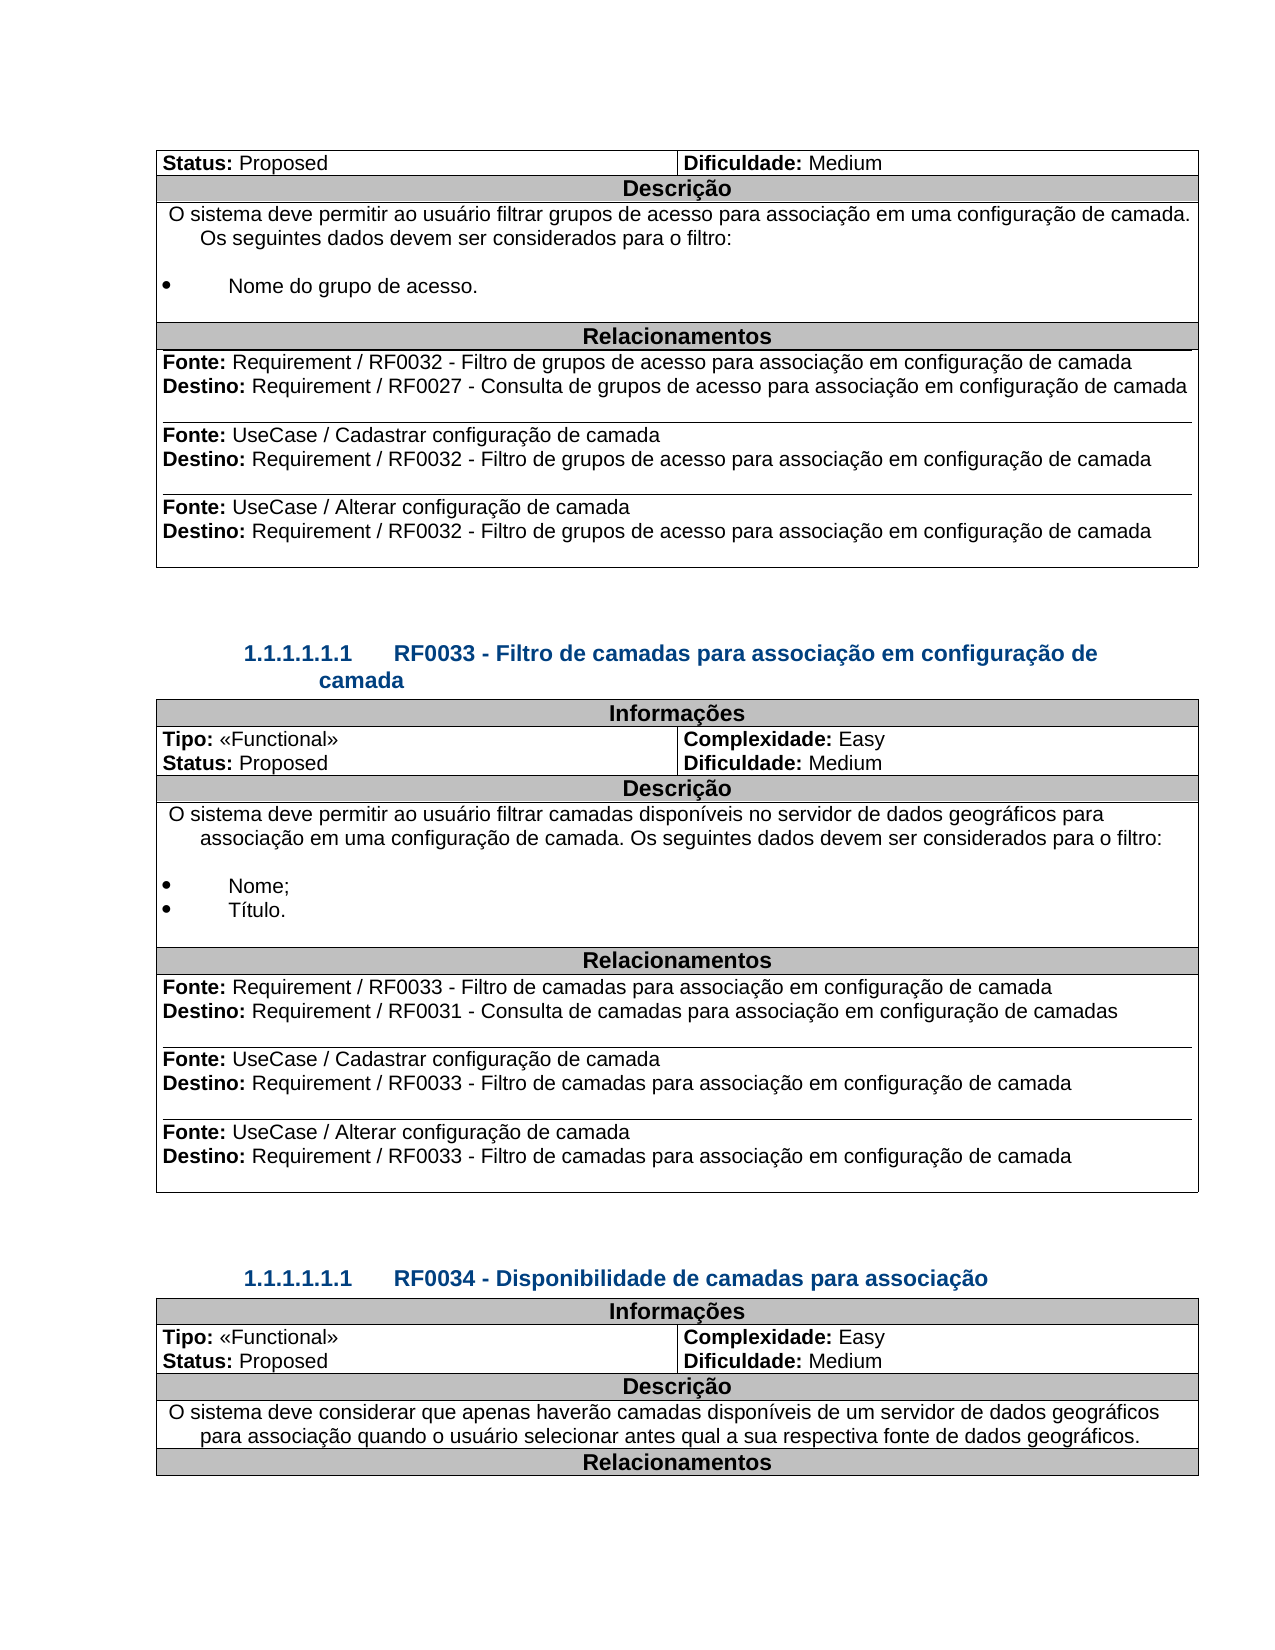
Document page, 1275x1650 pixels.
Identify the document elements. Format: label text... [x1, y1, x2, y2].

table_cell Descrição [157, 176, 1198, 201]
table_cell O sistema deve permitir ao usuário filtrar camadas disponíveis no servidor de dados geográficos para associação em uma configuração de camada. Os seguintes dados devem ser considerados para o filtro: Nome; Título. [157, 803, 1198, 947]
table_cell Fonte: UseCase / Cadastrar configuração de camada Destino: Requirement / RF0033 - Filtro de camadas para associação em configuração de camada [163, 1048, 1192, 1119]
table_cell [157, 350, 163, 567]
table_cell Relacionamentos [157, 1449, 1198, 1475]
table_cell O sistema deve considerar que apenas haverão camadas disponíveis de um servidor de dados geográficos para associação quando o usuário selecionar antes qual a sua respectiva fonte de dados geográficos. [157, 1401, 1198, 1448]
table_header Fonte: Requirement / RF0032 - Filtro de grupos de acesso para associação em configuração de camada Destino: Requirement / RF0027 - Consulta de grupos de acesso para associação em configuração de camada [163, 351, 1192, 422]
table_cell O sistema deve permitir ao usuário filtrar grupos de acesso para associação em uma configuração de camada. Os seguintes dados devem ser considerados para o filtro: Nome do grupo de acesso. [157, 203, 1198, 322]
table_cell [1192, 350, 1198, 567]
table_header Fonte: Requirement / RF0033 - Filtro de camadas para associação em configuração de camada Destino: Requirement / RF0031 - Consulta de camadas para associação em configuração de camadas [163, 975, 1192, 1047]
table_cell Status: Proposed [157, 151, 677, 174]
table_cell Relacionamentos [157, 948, 1198, 974]
subtitle RF0034 - Disponibilidade de camadas para associação [244, 1265, 1125, 1291]
table_header Informações [157, 1299, 1198, 1324]
table_cell Fonte: UseCase / Alterar configuração de camada Destino: Requirement / RF0032 - Filtro de grupos de acesso para associação em configuração de camada [163, 495, 1192, 567]
subtitle RF0033 - Filtro de camadas para associação em configuração de camada [244, 640, 1125, 693]
table_cell Tipo: «Functional» Status: Proposed [157, 727, 677, 774]
table_cell Fonte: UseCase / Alterar configuração de camada Destino: Requirement / RF0033 - Filtro de camadas para associação em configuração de camada [163, 1120, 1192, 1191]
table_cell Descrição [157, 776, 1198, 801]
table_cell Tipo: «Functional» Status: Proposed [157, 1325, 677, 1373]
table_cell [1192, 975, 1198, 1191]
table_cell Complexidade: Easy Dificuldade: Medium [678, 1325, 1198, 1373]
table_cell Descrição [157, 1374, 1198, 1400]
table_cell [157, 975, 163, 1191]
table_cell Fonte: UseCase / Cadastrar configuração de camada Destino: Requirement / RF0032 - Filtro de grupos de acesso para associação em configuração de camada [163, 423, 1192, 494]
table_header Informações [157, 700, 1198, 726]
table_cell Dificuldade: Medium [678, 151, 1198, 174]
table_cell Complexidade: Easy Dificuldade: Medium [678, 727, 1198, 774]
table_cell Relacionamentos [157, 323, 1198, 349]
